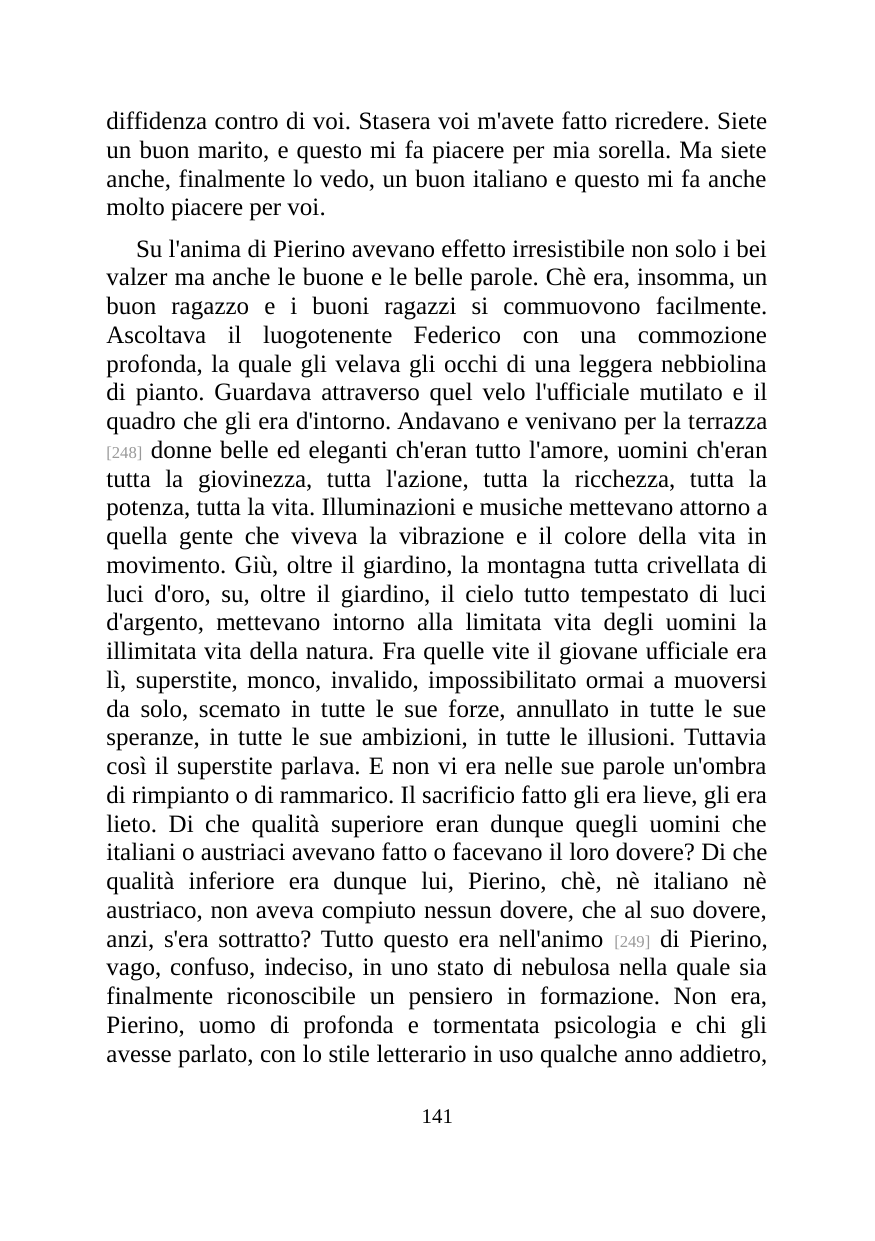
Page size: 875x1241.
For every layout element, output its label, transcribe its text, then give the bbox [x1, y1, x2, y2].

text diffidenza contro di voi. Stasera voi m'avete fatto ricredere. Siete un buon marito, e questo mi fa piacere per mia sorella. Ma siete anche, finalmente lo vedo, un buon italiano e questo mi fa anche molto piacere per voi. [106, 106, 768, 221]
text Su l'anima di Pierino avevano effetto irresistibile non solo i bei valzer ma anche le buone e le belle parole. Chè era, insomma, un buon ragazzo e i buoni ragazzi si commuovono facilmente. Ascoltava il luogotenente Federico con una commozione profonda, la quale gli velava gli occhi di una leggera nebbiolina di pianto. Guardava attraverso quel velo l'ufficiale mutilato e il quadro che gli era d'intorno. Andavano e venivano per la terrazza [248] donne belle ed eleganti ch'eran tutto l'amore, uomini ch'eran tutta la giovinezza, tutta l'azione, tutta la ricchezza, tutta la potenza, tutta la vita. Illuminazioni e musiche mettevano attorno a quella gente che viveva la vibrazione e il colore della vita in movimento. Giù, oltre il giardino, la montagna tutta crivellata di luci d'oro, su, oltre il giardino, il cielo tutto tempestato di luci d'argento, mettevano intorno alla limitata vita degli uomini la illimitata vita della natura. Fra quelle vite il giovane ufficiale era lì, superstite, monco, invalido, impossibilitato ormai a muoversi da solo, scemato in tutte le sue forze, annullato in tutte le sue speranze, in tutte le sue ambizioni, in tutte le illusioni. Tuttavia così il superstite parlava. E non vi era nelle sue parole un'ombra di rimpianto o di rammarico. Il sacrificio fatto gli era lieve, gli era lieto. Di che qualità superiore eran dunque quegli uomini che italiani o austriaci avevano fatto o facevano il loro dovere? Di che qualità inferiore era dunque lui, Pierino, chè, nè italiano nè austriaco, non aveva compiuto nessun dovere, che al suo dovere, anzi, s'era sottratto? Tutto questo era nell'animo [249] di Pierino, vago, confuso, indeciso, in uno stato di nebulosa nella quale sia finalmente riconoscibile un pensiero in formazione. Non era, Pierino, uomo di profonda e tormentata psicologia e chi gli avesse parlato, con lo stile letterario in uso qualche anno addietro, [106, 234, 768, 1067]
